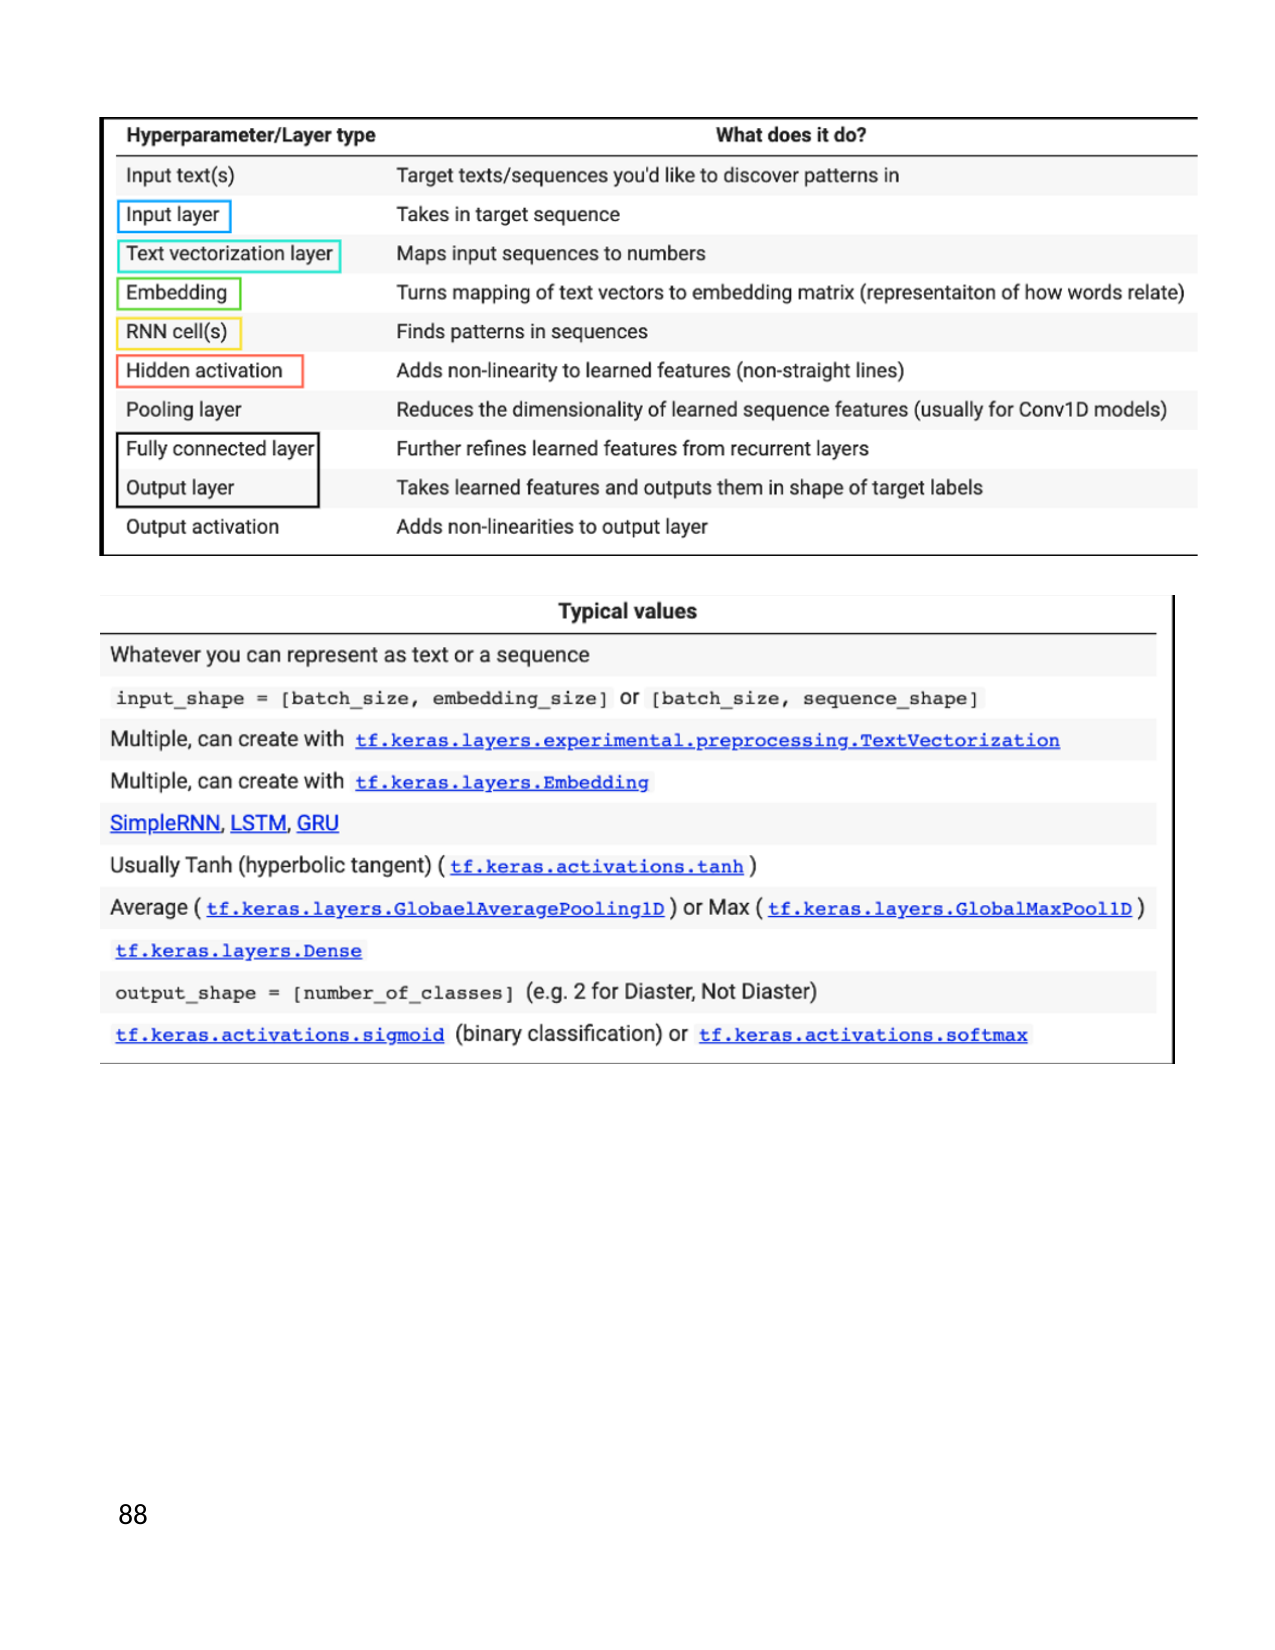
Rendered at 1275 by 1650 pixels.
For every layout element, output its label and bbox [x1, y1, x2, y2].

picture [100, 595, 1175, 1064]
picture [99, 117, 1198, 556]
